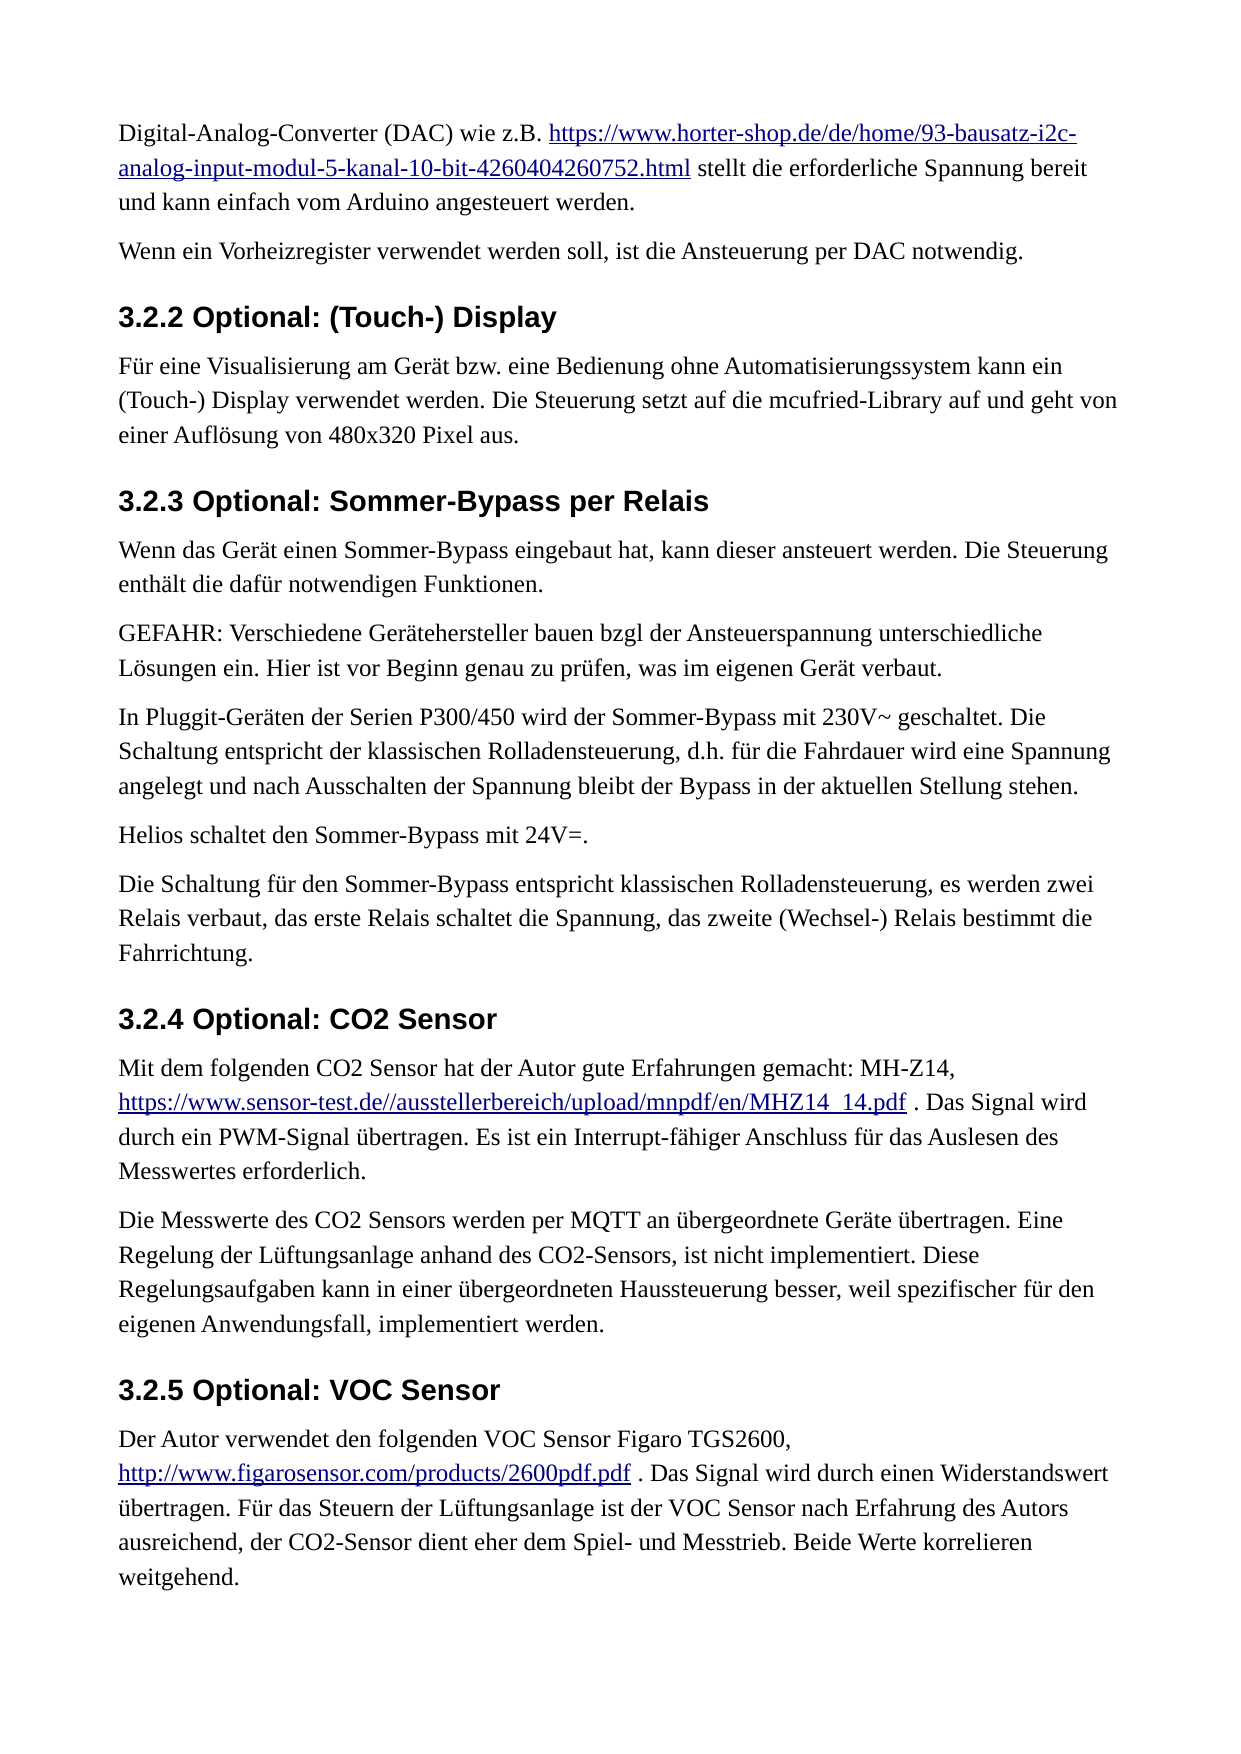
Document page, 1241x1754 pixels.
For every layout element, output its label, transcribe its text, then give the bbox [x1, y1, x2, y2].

subtitle Optional: VOC Sensor [118, 1372, 1122, 1406]
subtitle Optional: Sommer-Bypass per Relais [118, 484, 1122, 517]
text Die Messwerte des CO2 Sensors werden per MQTT an übergeordnete Geräte übertragen. Eine Regelung der Lüftungsanlage anhand des CO2-Sensors, ist nicht implementiert. Diese Regelungsaufgaben kann in einer übergeordneten Haussteuerung besser, weil spezifischer für den eigenen Anwendungsfall, implementiert werden. [118, 1205, 1122, 1338]
text Die Schaltung für den Sommer-Bypass entspricht klassischen Rolladensteuerung, es werden zwei Relais verbaut, das erste Relais schaltet die Spannung, das zweite (Wechsel-) Relais bestimmt die Fahrrichtung. [118, 869, 1122, 967]
text Wenn das Gerät einen Sommer-Bypass eingebaut hat, kann dieser ansteuert werden. Die Steuerung enthält die dafür notwendigen Funktionen. [118, 535, 1122, 598]
text In Pluggit-Geräten der Serien P300/450 wird der Sommer-Bypass mit 230V~ geschaltet. Die Schaltung entspricht der klassischen Rolladensteuerung, d.h. für die Fahrdauer wird eine Spannung angelegt und nach Ausschalten der Spannung bleibt der Bypass in der aktuellen Stellung stehen. [118, 702, 1122, 800]
text Mit dem folgenden CO2 Sensor hat der Autor gute Erfahrungen gemacht: MH-Z14, https://www.sensor-test.de//ausstellerbereich/upload/mnpdf/en/MHZ14_14.pdf . Das Signal wird durch ein PWM-Signal übertragen. Es ist ein Interrupt-fähiger Anschluss für das Auslesen des Messwertes erforderlich. [118, 1053, 1122, 1185]
text GEFAHR: Verschiedene Gerätehersteller bauen bzgl der Ansteuerspannung unterschiedliche Lösungen ein. Hier ist vor Beginn genau zu prüfen, was im eigenen Gerät verbaut. [118, 618, 1122, 682]
text Für eine Visualisierung am Gerät bzw. eine Bedienung ohne Automatisierungssystem kann ein (Touch-) Display verwendet werden. Die Steuerung setzt auf die mcufried-Library auf und geht von einer Auflösung von 480x320 Pixel aus. [118, 351, 1122, 449]
text Helios schaltet den Sommer-Bypass mit 24V=. [118, 820, 1122, 849]
subtitle Optional: (Touch-) Display [118, 300, 1122, 333]
subtitle Optional: CO2 Sensor [118, 1002, 1122, 1035]
text Digital-Analog-Converter (DAC) wie z.B. https://www.horter-shop.de/de/home/93-bausatz-i2c-analog-input-modul-5-kanal-10-bit-4260404260752.html stellt die erforderliche Spannung bereit und kann einfach vom Arduino angesteuert werden. [118, 118, 1122, 216]
text Wenn ein Vorheizregister verwendet werden soll, ist die Ansteuerung per DAC notwendig. [118, 236, 1122, 265]
text Der Autor verwendet den folgenden VOC Sensor Figaro TGS2600, http://www.figarosensor.com/products/2600pdf.pdf . Das Signal wird durch einen Widerstandswert übertragen. Für das Steuern der Lüftungsanlage ist der VOC Sensor nach Erfahrung des Autors ausreichend, der CO2-Sensor dient eher dem Spiel- und Messtrieb. Beide Werte korrelieren weitgehend. [118, 1424, 1122, 1590]
